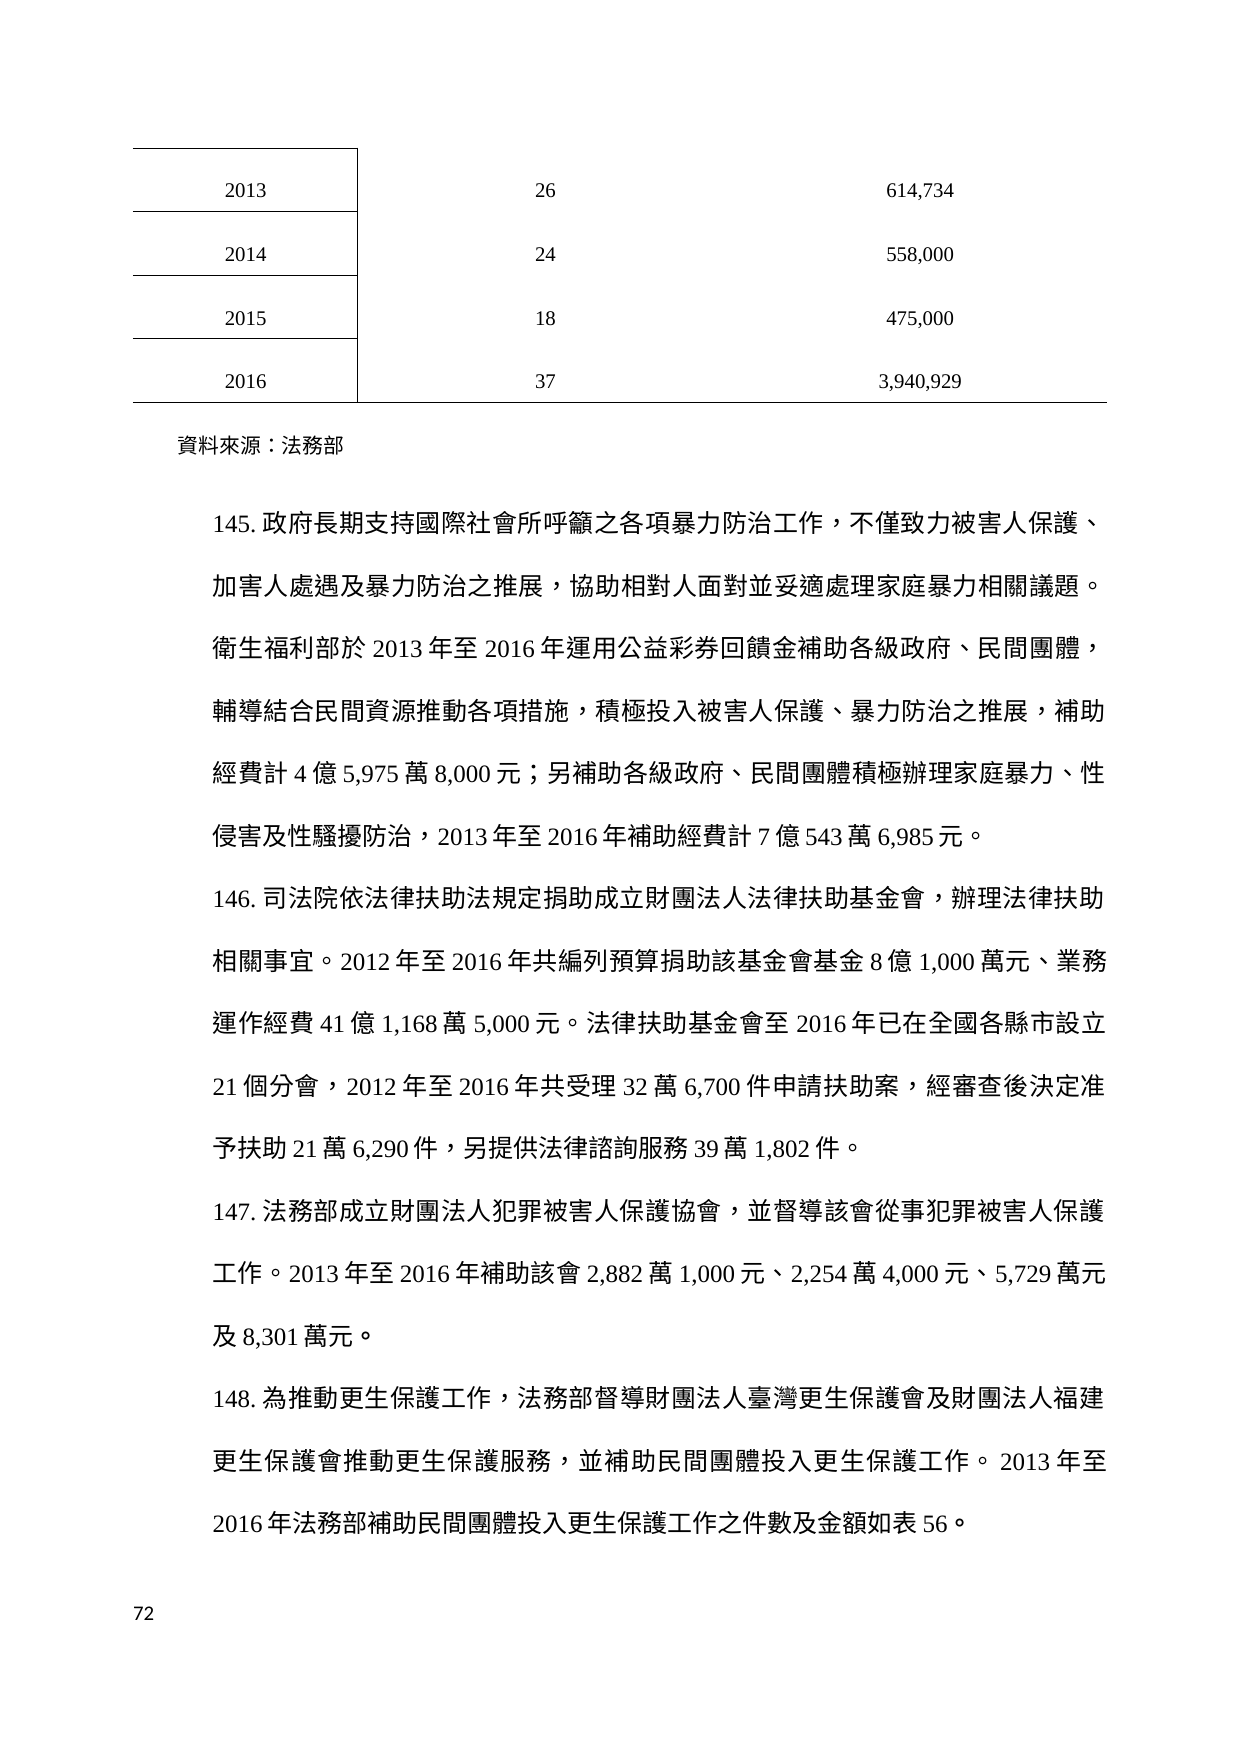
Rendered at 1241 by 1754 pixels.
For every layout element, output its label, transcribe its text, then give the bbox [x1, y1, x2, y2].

table_cell 26 [358, 148, 732, 211]
table_cell 614,734 [733, 148, 1107, 211]
list 為推動更生保護工作，法務部督導財團法人臺灣更生保護會及財團法人福建更生保護會推動更生保護服務，並補助民間團體投入更生保護工作。2013年至2016年法務部補助民間團體投入更生保護工作之件數及金額如表56。 [212, 1355, 1107, 1543]
table_cell 24 [358, 211, 732, 275]
table_cell 2015 [133, 276, 357, 338]
list 法務部成立財團法人犯罪被害人保護協會，並督導該會從事犯罪被害人保護工作。2013年至2016年補助該會2,882萬1,000元、2,254萬4,000元、5,729萬元及8,301萬元。 [212, 1168, 1107, 1355]
table_cell 2014 [133, 212, 357, 275]
list 政府長期支持國際社會所呼籲之各項暴力防治工作，不僅致力被害人保護、加害人處遇及暴力防治之推展，協助相對人面對並妥適處理家庭暴力相關議題。衛生福利部於2013年至2016年運用公益彩券回饋金補助各級政府、民間團體，輔導結合民間資源推動各項措施，積極投入被害人保護、暴力防治之推展，補助經費計4億5,975萬8,000元；另補助各級政府、民間團體積極辦理家庭暴力、性侵害及性騷擾防治，2013年至2016年補助經費計7億543萬6,985元。 [212, 480, 1107, 855]
list 司法院依法律扶助法規定捐助成立財團法人法律扶助基金會，辦理法律扶助相關事宜。2012年至2016年共編列預算捐助該基金會基金8億1,000萬元、業務運作經費41億1,168萬5,000元。法律扶助基金會至2016年已在全國各縣市設立21個分會，2012年至2016年共受理32萬6,700件申請扶助案，經審查後決定准予扶助21萬6,290件，另提供法律諮詢服務39萬1,802件。 [212, 855, 1107, 1168]
table_cell 18 [358, 275, 732, 338]
table_cell 475,000 [733, 275, 1107, 338]
table_cell 2013 [133, 149, 357, 211]
text 資料來源：法務部 [177, 403, 1107, 465]
table_cell 3,940,929 [733, 338, 1107, 402]
table_cell 2016 [133, 339, 357, 402]
table_cell 558,000 [733, 211, 1107, 275]
table_cell 37 [358, 338, 732, 402]
